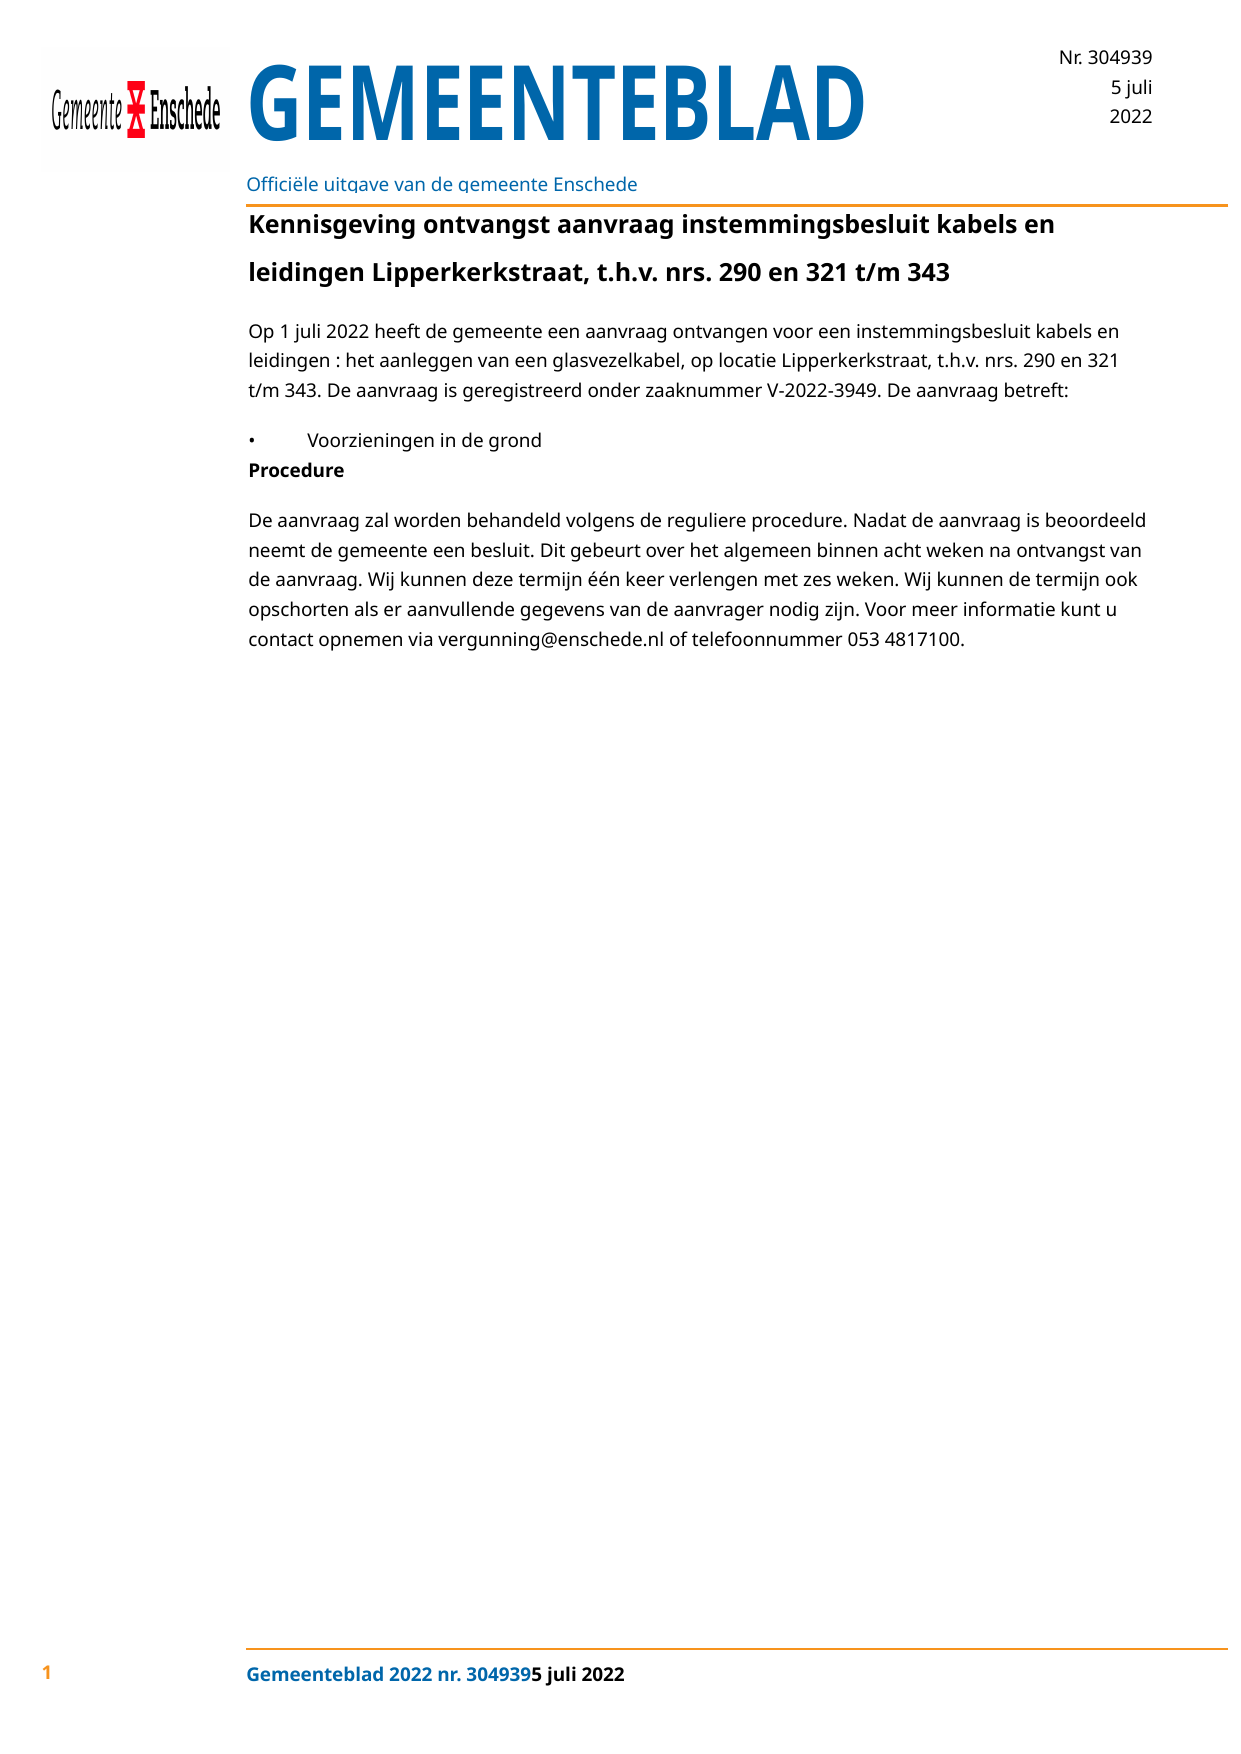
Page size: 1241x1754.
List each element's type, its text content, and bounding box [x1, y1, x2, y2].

text De aanvraag zal worden behandeld volgens de reguliere procedure. Nadat de aanvraag is beoordeeld neemt de gemeente een besluit. Dit gebeurt over het algemeen binnen acht weken na ontvangst van de aanvraag. Wij kunnen deze termijn één keer verlengen met zes weken. Wij kunnen de termijn ook opschorten als er aanvullende gegevens van de aanvrager nodig zijn. Voor meer informatie kunt u contact opnemen via vergunning@enschede.nl of telefoonnummer 053 4817100. [248, 507, 1152, 652]
text Op 1 juli 2022 heeft de gemeente een aanvraag ontvangen voor een instemmingsbesluit kabels en leidingen : het aanleggen van een glasvezelkabel, op locatie Lipperkerkstraat, t.h.v. nrs. 290 en 321 t/m 343. De aanvraag is geregistreerd onder zaaknummer V-2022-3949. De aanvraag betreft: [248, 318, 1152, 403]
picture [41, 47, 231, 172]
text Procedure [248, 457, 1152, 483]
list Voorzieningen in de grond [248, 427, 1152, 453]
text Kennisgeving ontvangst aanvraag instemmingsbesluit kabels en leidingen Lipperkerkstraat, t.h.v. nrs. 290 en 321 t/m 343 [248, 207, 1152, 288]
